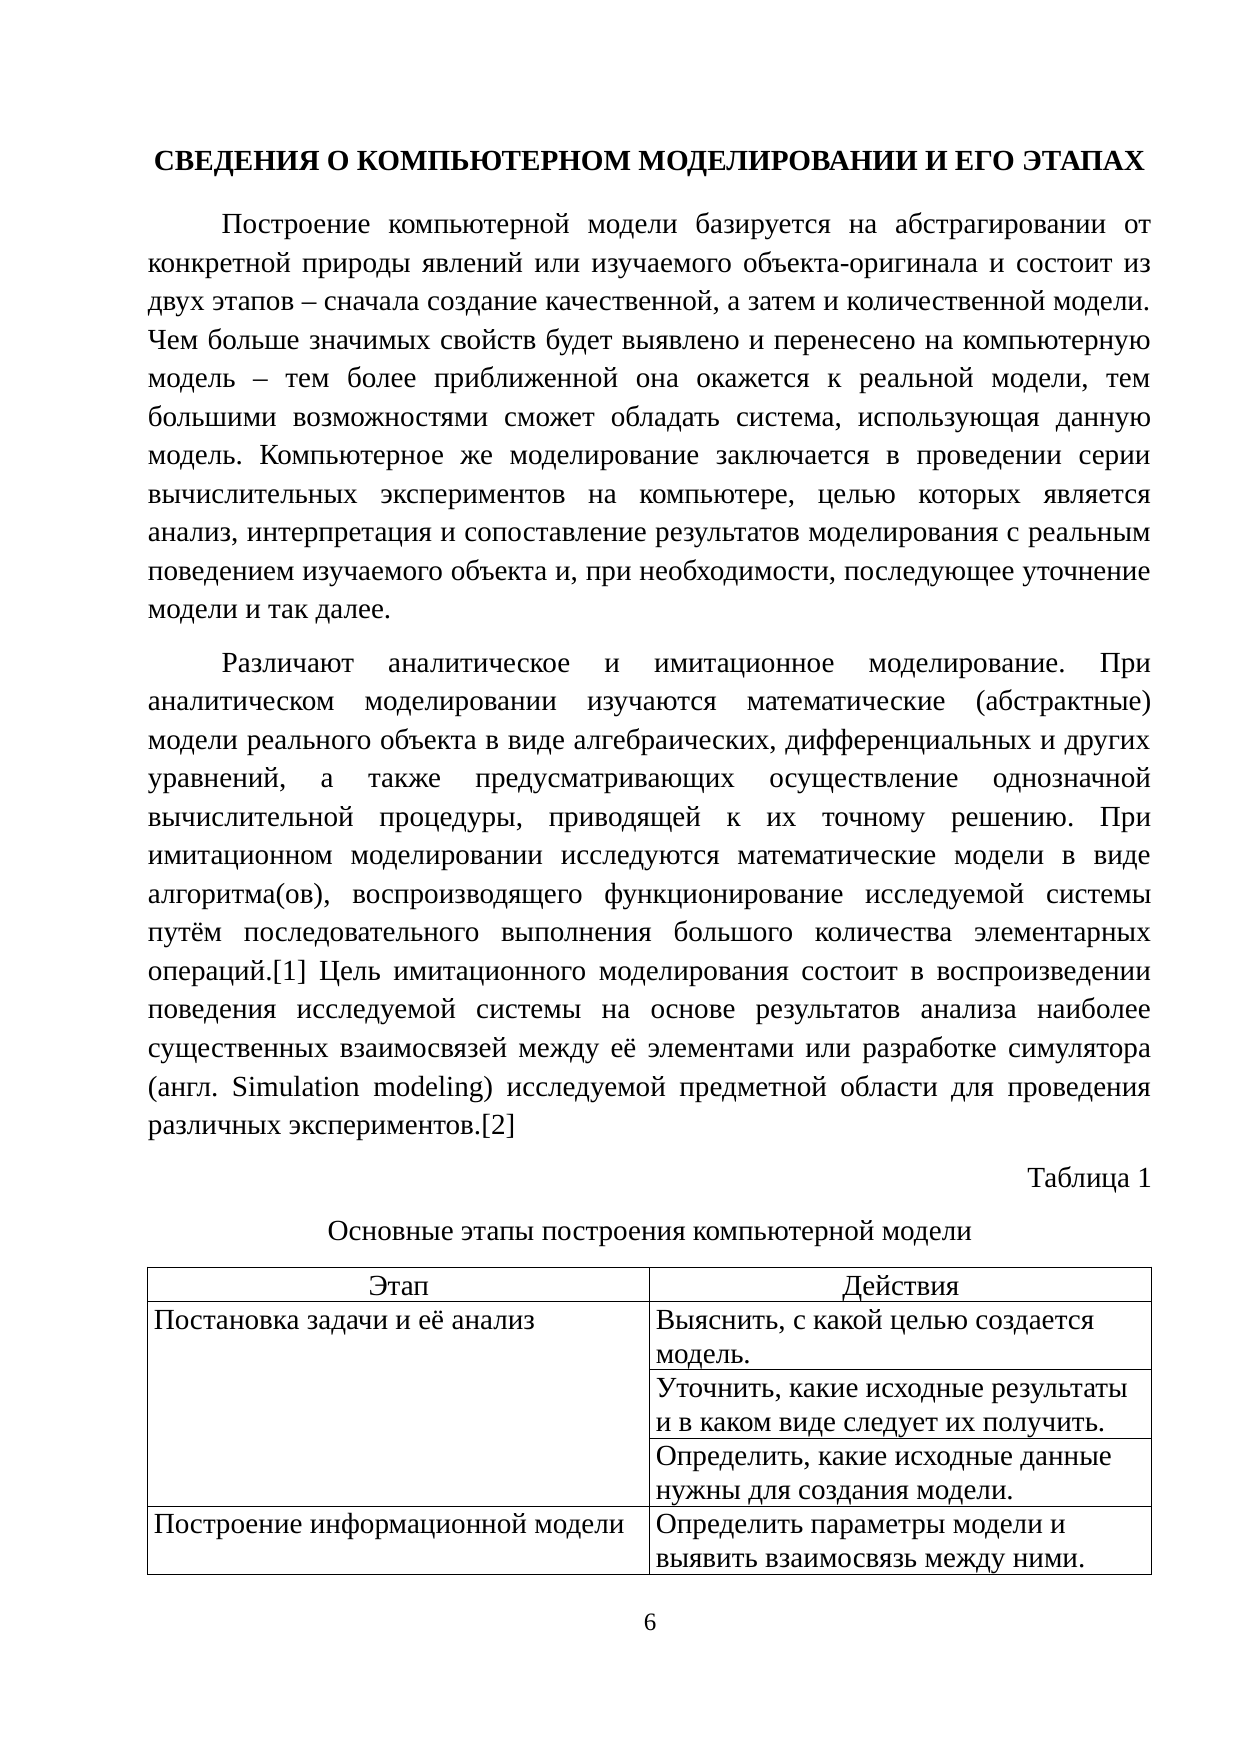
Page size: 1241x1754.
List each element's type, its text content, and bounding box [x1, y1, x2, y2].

text Основные этапы построения компьютерной модели [148, 1213, 1152, 1247]
table_cell Постановка задачи и её анализ [148, 1302, 649, 1506]
text Построение компьютерной модели базируется на абстрагировании от конкретной природы явлений или изучаемого объекта-оригинала и состоит из двух этапов – сначала создание качественной, а затем и количественной модели. Чем больше значимых свойств будет выявлено и перенесено на компьютерную модель – тем более приближенной она окажется к реальной модели, тем большими возможностями сможет обладать система, использующая данную модель. Компьютерное же моделирование заключается в проведении серии вычислительных экспериментов на компьютере, целью которых является анализ, интерпретация и сопоставление результатов моделирования с реальным поведением изучаемого объекта и, при необходимости, последующее уточнение модели и так далее. [148, 206, 1152, 625]
table_cell Определить параметры модели и выявить взаимосвязь между ними. [650, 1507, 1151, 1574]
text Различают аналитическое и имитационное моделирование. При аналитическом моделировании изучаются математические (абстрактные) модели реального объекта в виде алгебраических, дифференциальных и других уравнений, а также предусматривающих осуществление однозначной вычислительной процедуры, приводящей к их точному решению. При имитационном моделировании исследуются математические модели в виде алгоритма(ов), воспроизводящего функционирование исследуемой системы путём последовательного выполнения большого количества элементарных операций.[1] Цель имитационного моделирования состоит в воспроизведении поведения исследуемой системы на основе результатов анализа наиболее существенных взаимосвязей между её элементами или разработке симулятора (англ. Simulation modeling) исследуемой предметной области для проведения различных экспериментов.[2] [148, 645, 1152, 1141]
subtitle СВЕДЕНИЯ О КОМПЬЮТЕРНОМ МОДЕЛИРОВАНИИ И ЕГО ЭТАПАХ [148, 143, 1152, 177]
table_header Действия [650, 1268, 1151, 1301]
table_cell Построение информационной модели [148, 1507, 649, 1574]
table_cell Определить, какие исходные данные нужны для создания модели. [650, 1439, 1151, 1506]
text Таблица 1 [148, 1160, 1152, 1194]
table_cell Уточнить, какие исходные результаты и в каком виде следует их получить. [650, 1370, 1151, 1437]
table_header Этап [148, 1268, 649, 1301]
table_cell Выяснить, с какой целью создается модель. [650, 1302, 1151, 1369]
